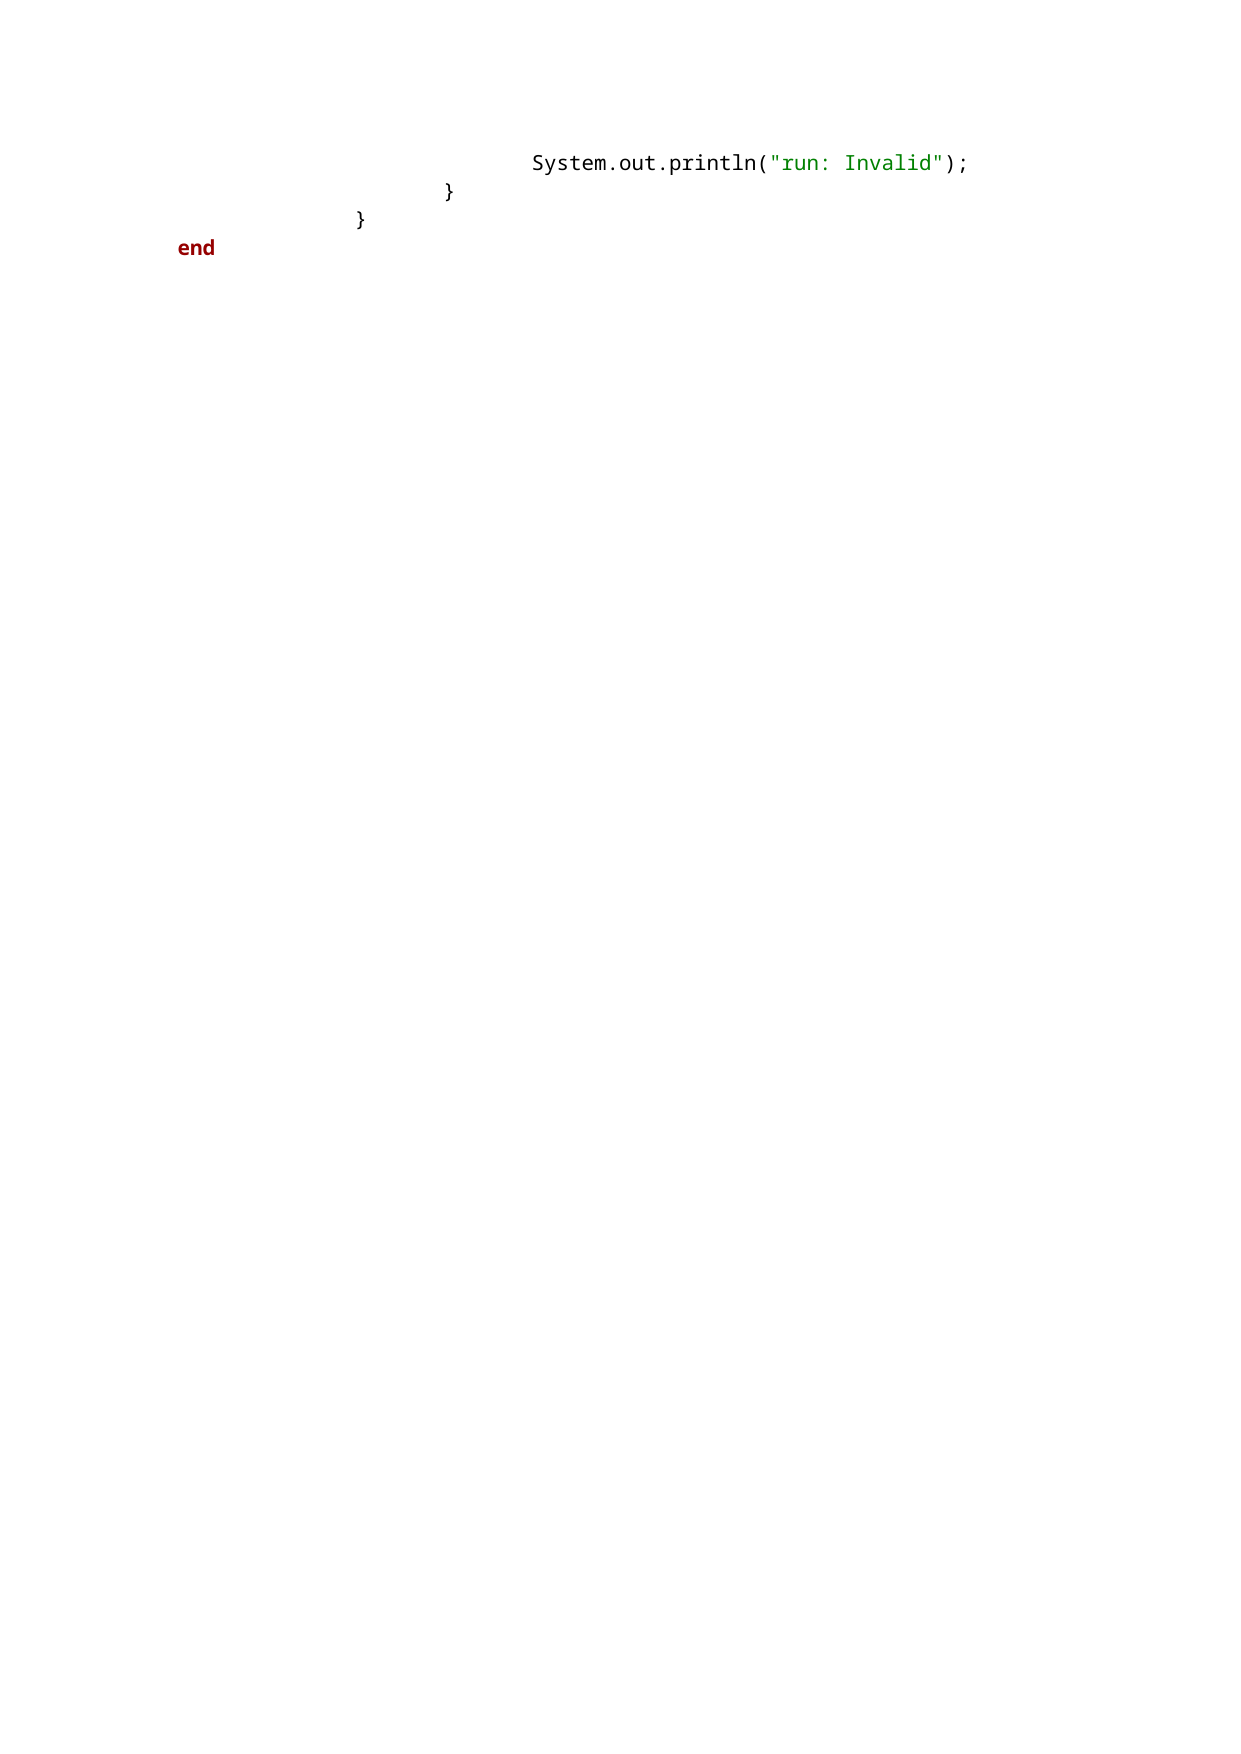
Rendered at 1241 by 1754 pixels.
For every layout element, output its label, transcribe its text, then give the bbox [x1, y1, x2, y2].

text } [177, 176, 1152, 204]
text } [177, 204, 1152, 233]
text System.out.println("run: Invalid"); [177, 148, 1152, 176]
text end [177, 233, 1152, 261]
